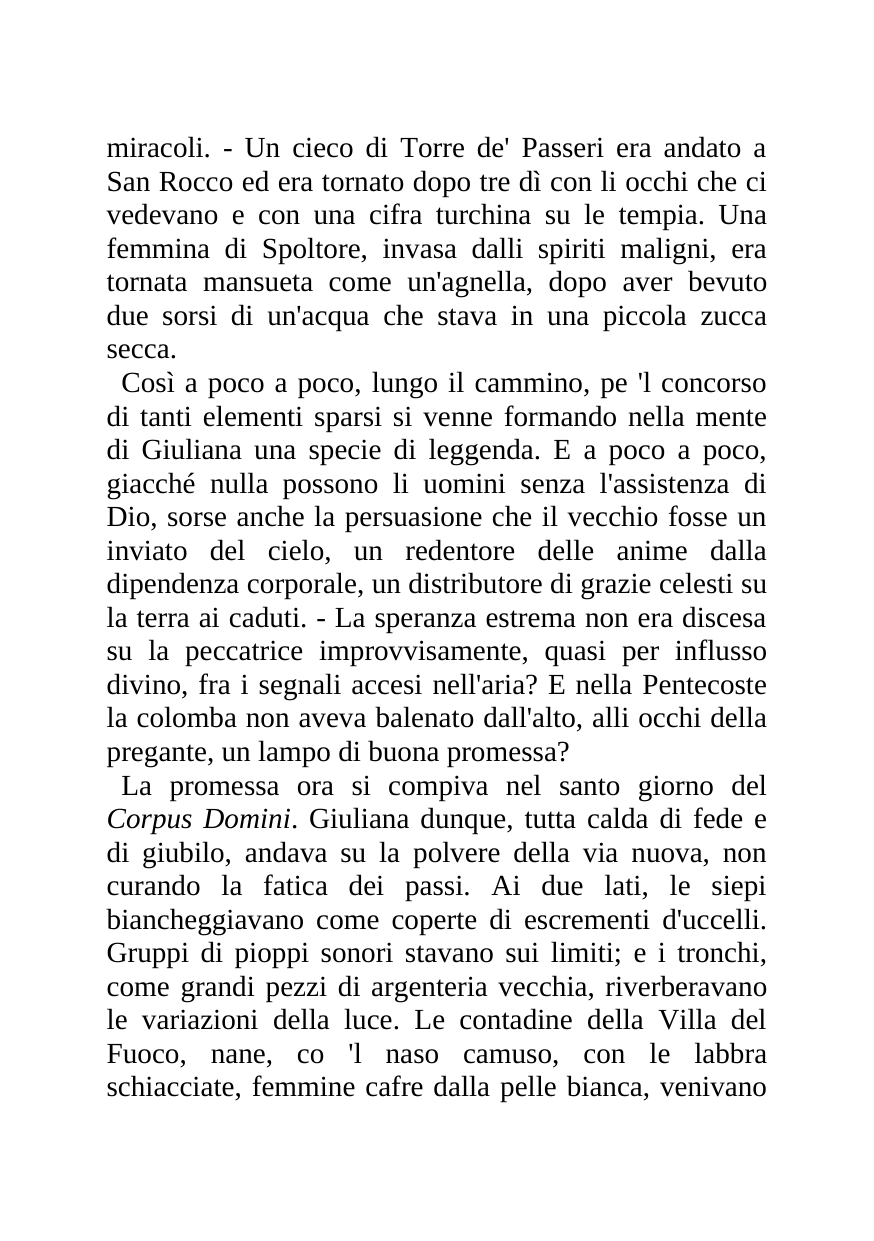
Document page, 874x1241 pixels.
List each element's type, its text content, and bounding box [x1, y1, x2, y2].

text miracoli. - Un cieco di Torre de' Passeri era andato a San Rocco ed era tornato dopo tre dì con li occhi che ci vedevano e con una cifra turchina su le tempia. Una femmina di Spoltore, invasa dalli spiriti maligni, era tornata mansueta come un'agnella, dopo aver bevuto due sorsi di un'acqua che stava in una piccola zucca secca. [106, 130, 768, 365]
text La promessa ora si compiva nel santo giorno del Corpus Domini. Giuliana dunque, tutta calda di fede e di giubilo, andava su la polvere della via nuova, non curando la fatica dei passi. Ai due lati, le siepi biancheggiavano come coperte di escrementi d'uccelli. Gruppi di pioppi sonori stavano sui limiti; e i tronchi, come grandi pezzi di argenteria vecchia, riverberavano le variazioni della luce. Le contadine della Villa del Fuoco, nane, co 'l naso camuso, con le labbra schiacciate, femmine cafre dalla pelle bianca, venivano [106, 768, 768, 1103]
text Così a poco a poco, lungo il cammino, pe 'l concorso di tanti elementi sparsi si venne formando nella mente di Giuliana una specie di leggenda. E a poco a poco, giacché nulla possono li uomini senza l'assistenza di Dio, sorse anche la persuasione che il vecchio fosse un inviato del cielo, un redentore delle anime dalla dipendenza corporale, un distributore di grazie celesti su la terra ai caduti. - La speranza estrema non era discesa su la peccatrice improvvisamente, quasi per influsso divino, fra i segnali accesi nell'aria? E nella Pentecoste la colomba non aveva balenato dall'alto, alli occhi della pregante, un lampo di buona promessa? [106, 365, 768, 768]
